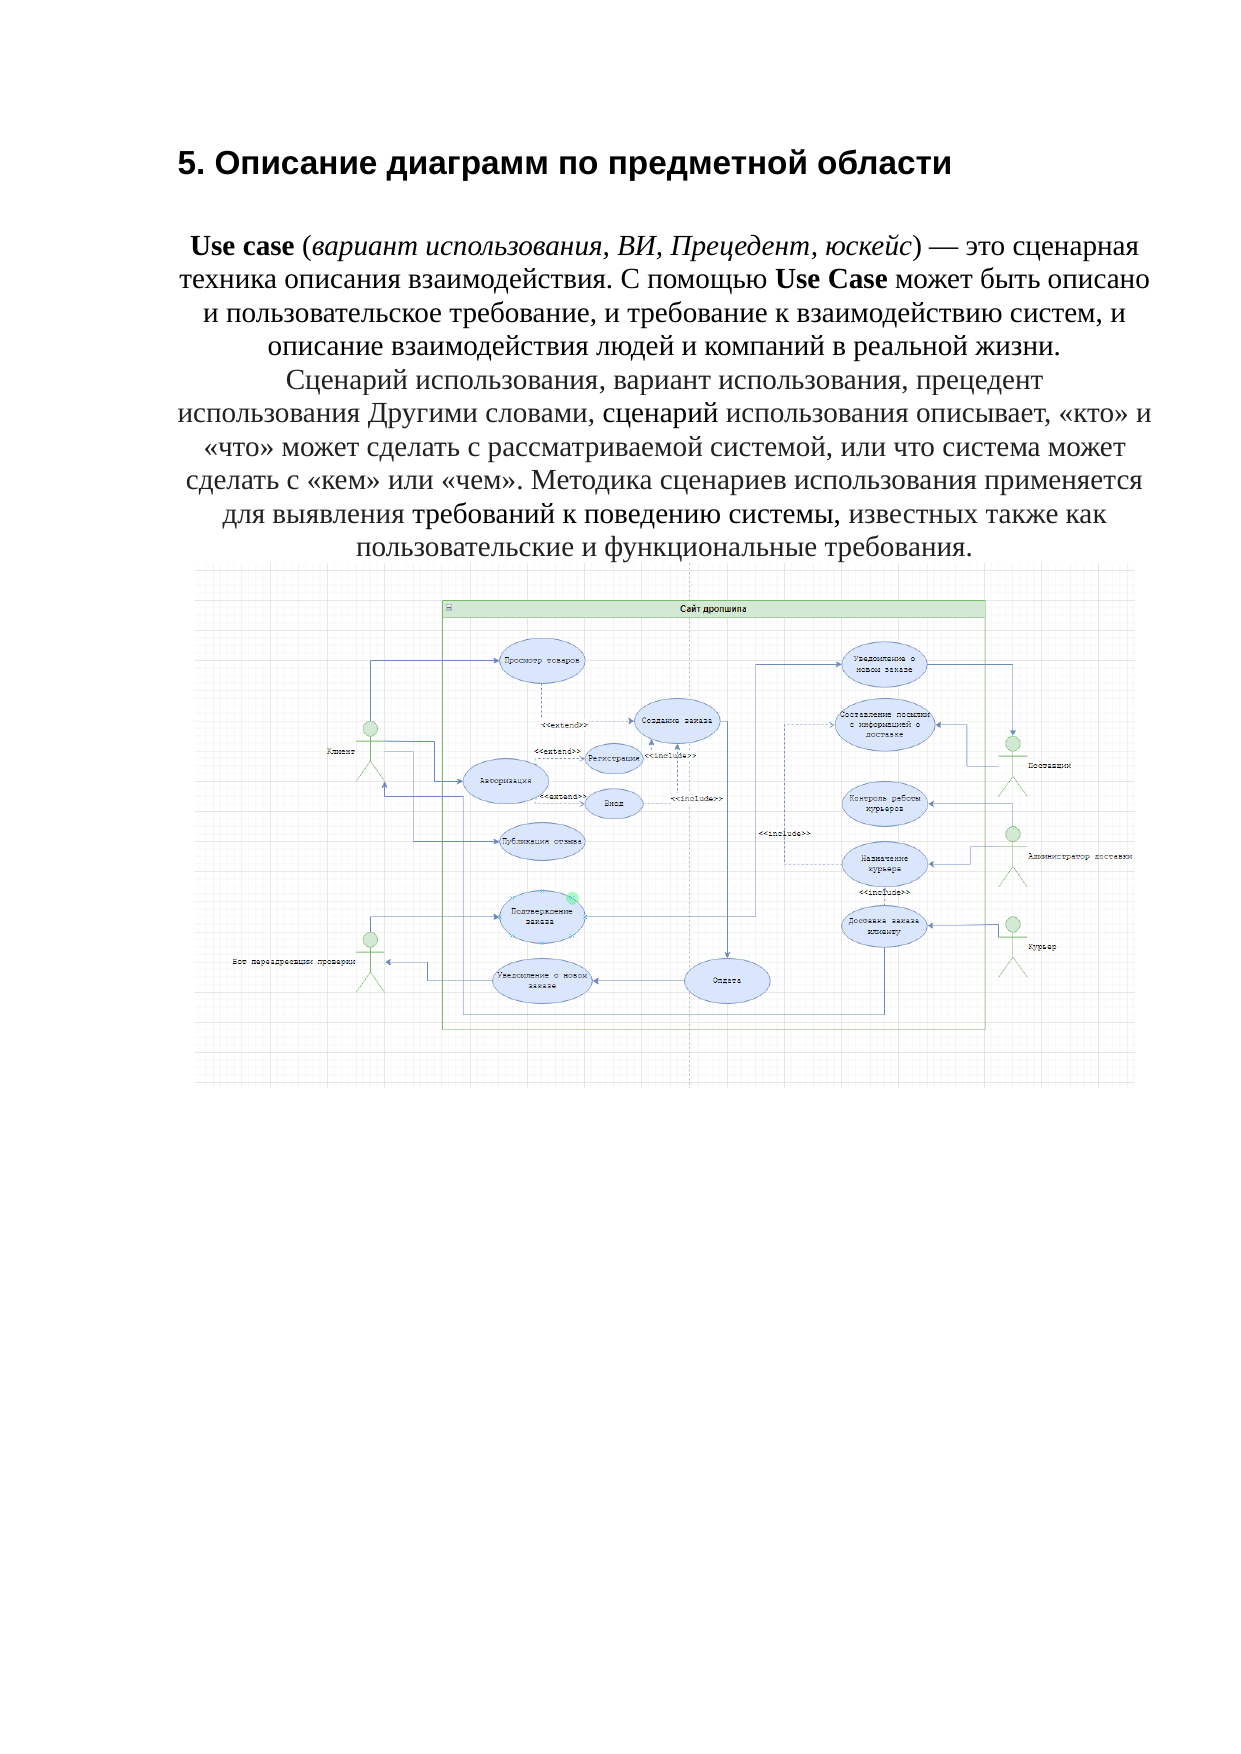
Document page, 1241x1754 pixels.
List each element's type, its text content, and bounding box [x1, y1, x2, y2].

picture [194, 563, 1135, 1088]
text Use case (вариант использования, ВИ, Прецедент, юскейс) — это сценарная техника описания взаимодействия. С помощью Use Case может быть описано и пользовательское требование, и требование к взаимодействию систем, и описание взаимодействия людей и компаний в реальной жизни. [177, 228, 1152, 362]
text Сценарий использования, вариант использования, прецедент использования Другими словами, сценарий использования описывает, «кто» и «что» может сделать с рассматриваемой системой, или что система может сделать с «кем» или «чем». Методика сценариев использования применяется для выявления требований к поведению системы, известных также как пользовательские и функциональные требования. [177, 362, 1152, 563]
subtitle 5. Описание диаграмм по предметной области [177, 143, 1152, 182]
